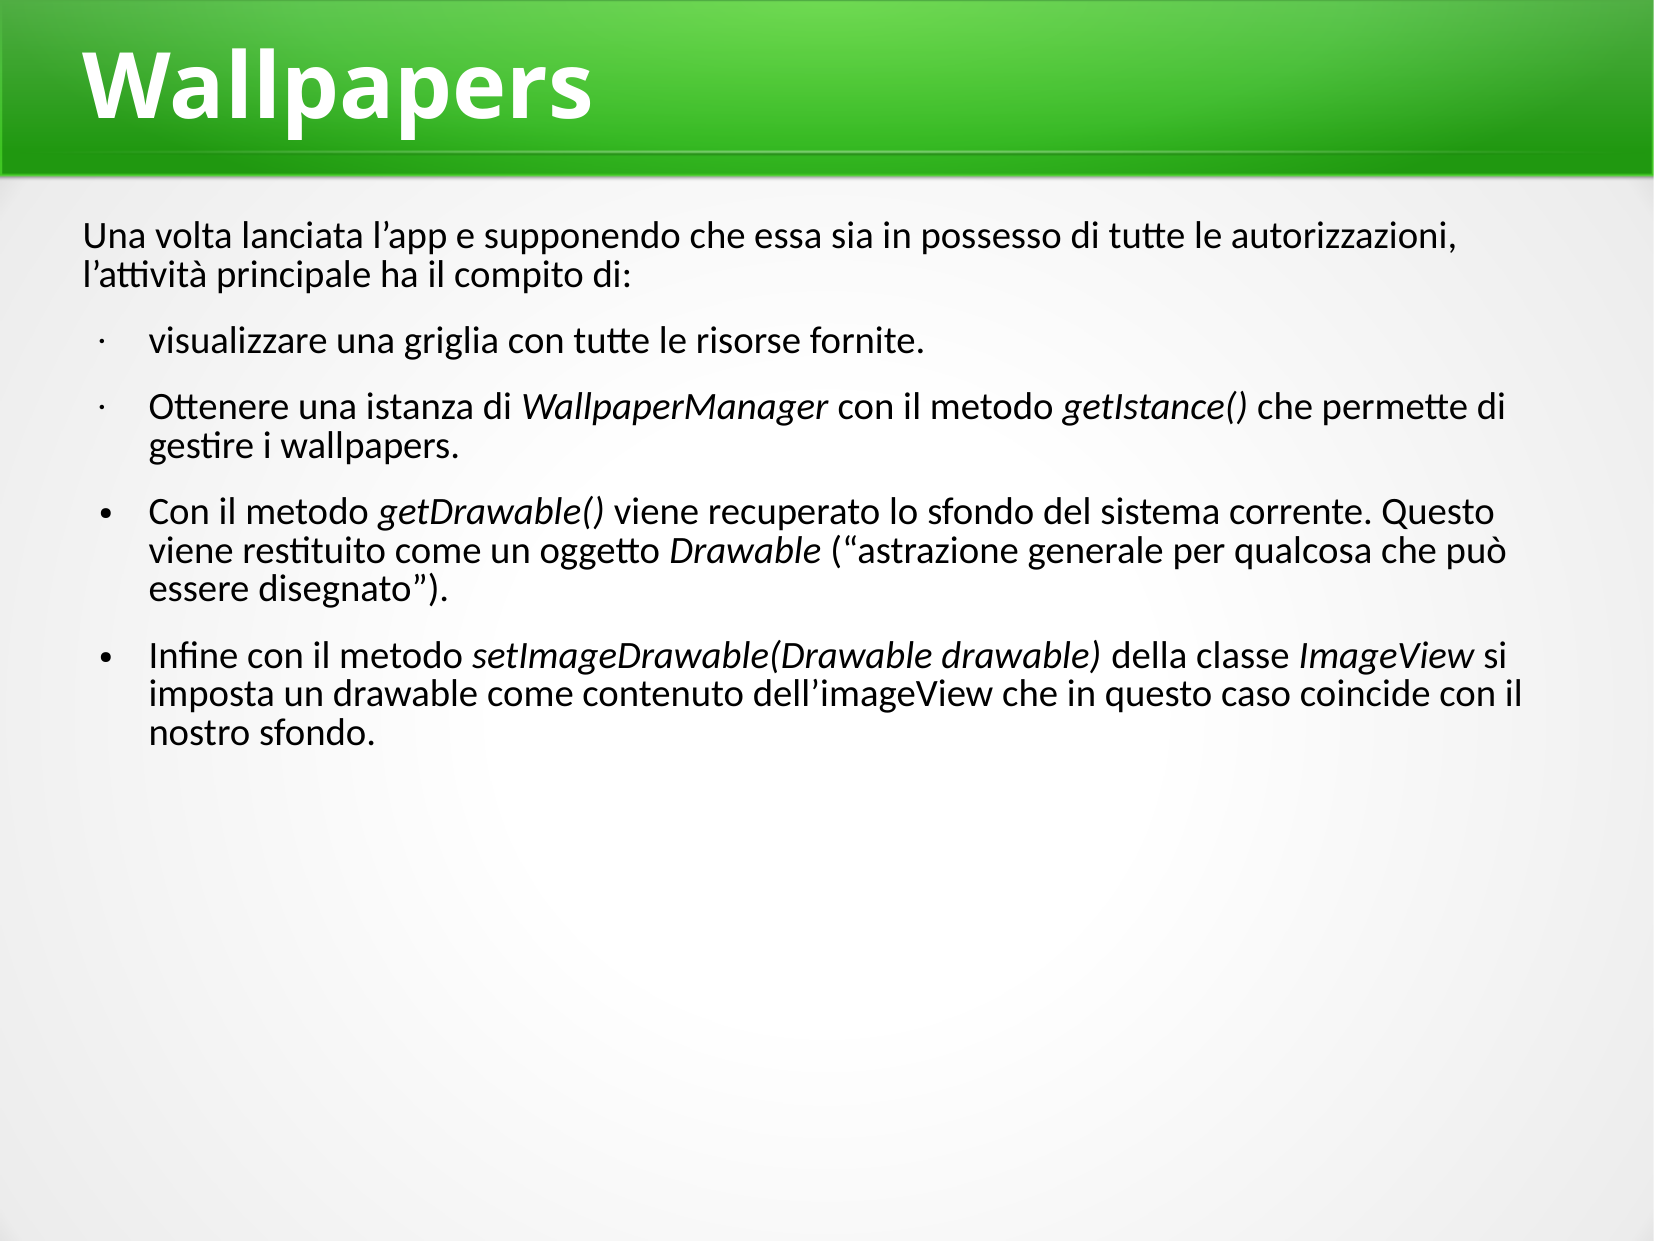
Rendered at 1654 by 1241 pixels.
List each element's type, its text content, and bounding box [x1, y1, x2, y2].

title Wallpapers [82, 11, 1571, 154]
list Una volta lanciata l’app e supponendo che essa sia in possesso di tutte le autorizzazioni, l’attività principale ha il compito di: visualizzare una griglia con tutte le risorse fornite. Ottenere una istanza di WallpaperManager con il metodo getIstance() che permette di gestire i wallpapers. Con il metodo getDrawable() viene recuperato lo sfondo del sistema corrente. Questo viene restituito come un oggetto Drawable (“astrazione generale per qualcosa che può essere disegnato”). Infine con il metodo setImageDrawable(Drawable drawable) della classe ImageView si imposta un drawable come contenuto dell’imageView che in questo caso coincide con il nostro sfondo. [82, 219, 1571, 756]
picture [0, 0, 1654, 1241]
